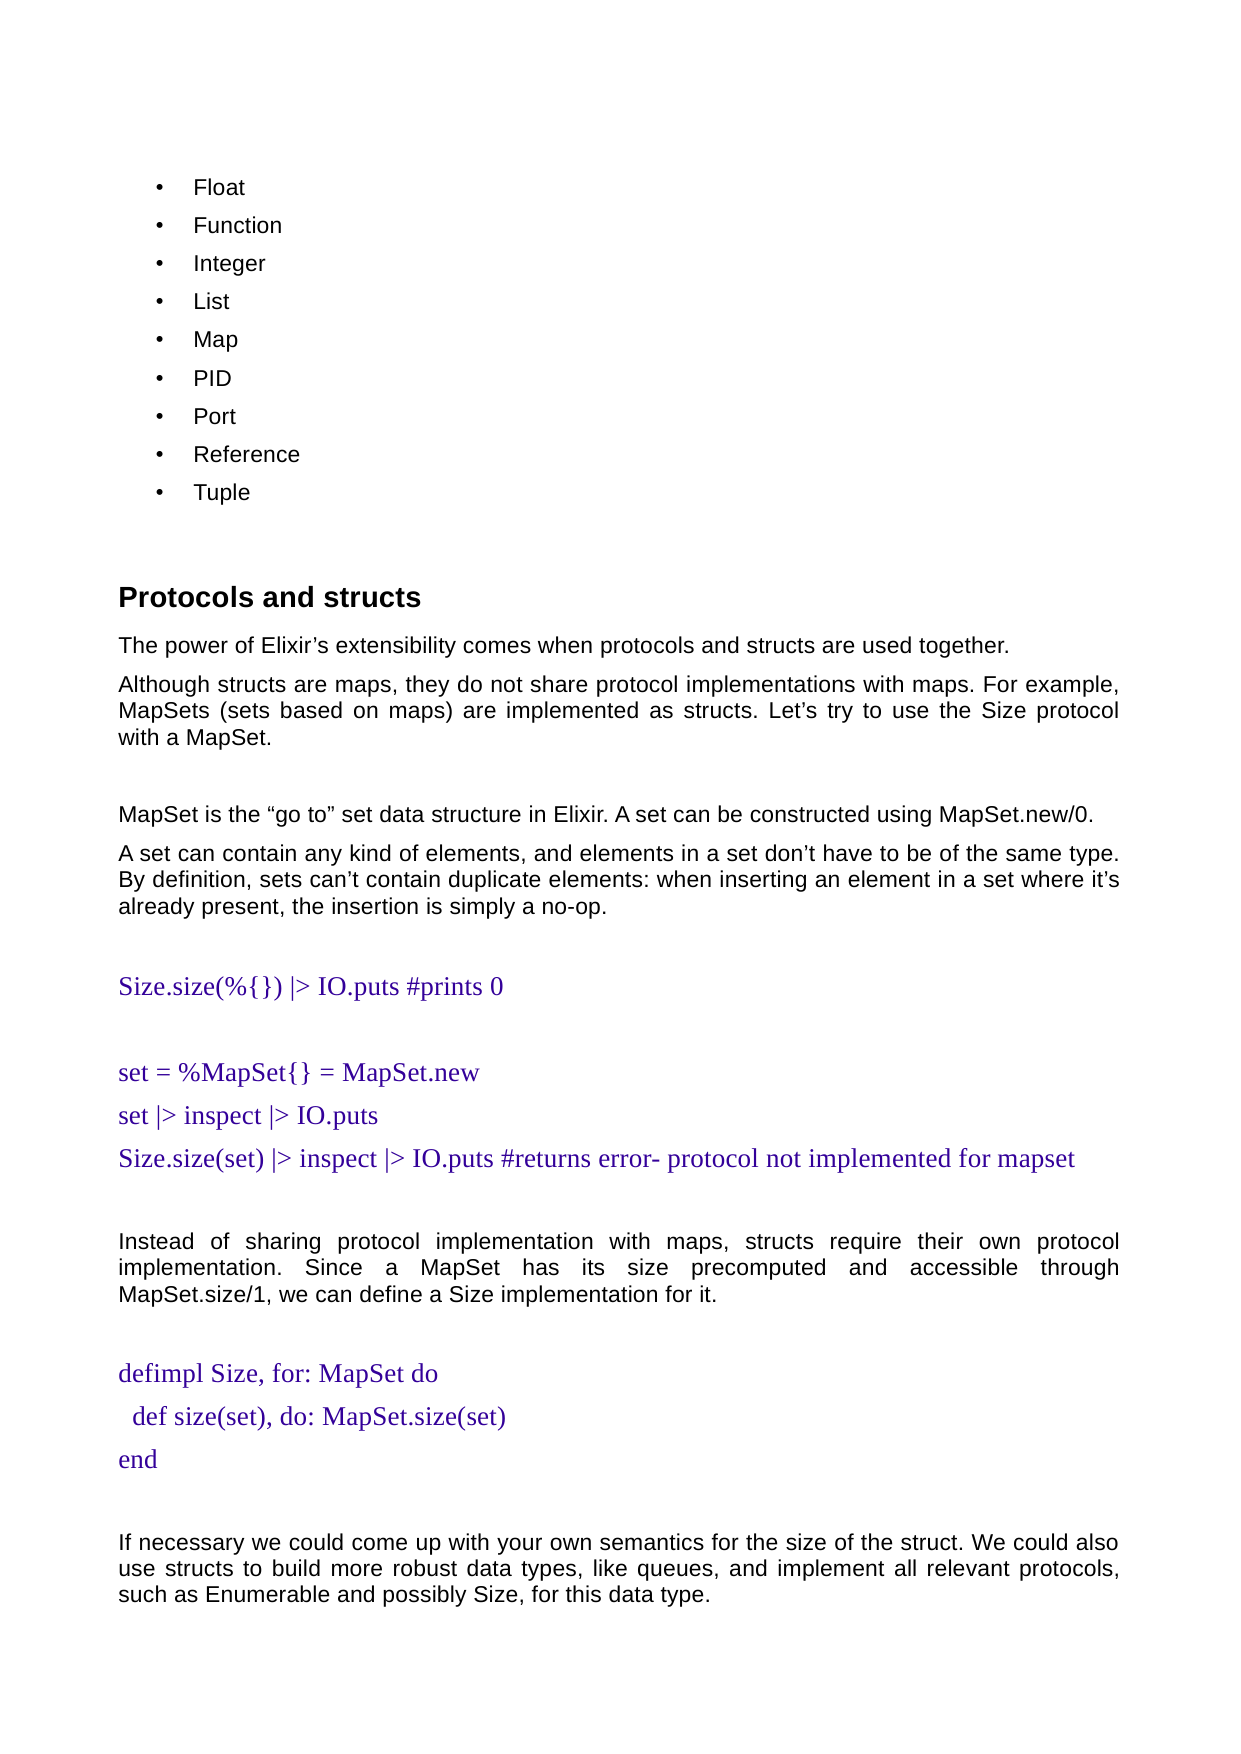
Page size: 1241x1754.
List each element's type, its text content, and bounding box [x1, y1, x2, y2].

list Integer [156, 250, 1122, 277]
text set |> inspect |> IO.puts [118, 1099, 1122, 1130]
list Tuple [156, 479, 1122, 505]
list Map [156, 326, 1122, 353]
text MapSet is the “go to” set data structure in Elixir. A set can be constructed using MapSet.new/0. [118, 801, 1122, 827]
text Size.size(%{}) |> IO.puts #prints 0 [118, 970, 1122, 1002]
text The power of Elixir’s extensibility comes when protocols and structs are used together. [118, 632, 1122, 658]
list PID [156, 364, 1122, 391]
text def size(set), do: MapSet.size(set) [118, 1400, 1122, 1431]
list Function [156, 212, 1122, 238]
text defimpl Size, for: MapSet do [118, 1357, 1122, 1388]
subtitle Protocols and structs [118, 580, 1122, 613]
list Port [156, 403, 1122, 429]
text Size.size(set) |> inspect |> IO.puts #returns error- protocol not implemented for mapset [118, 1142, 1122, 1173]
text A set can contain any kind of elements, and elements in a set don’t have to be of the same type. By definition, sets can’t contain duplicate elements: when inserting an element in a set where it’s already present, the insertion is simply a no-op. [118, 840, 1122, 919]
text end [118, 1443, 1122, 1474]
text Instead of sharing protocol implementation with maps, structs require their own protocol implementation. Since a MapSet has its size precomputed and accessible through MapSet.size/1, we can define a Size implementation for it. [118, 1228, 1122, 1307]
list List [156, 288, 1122, 315]
list Reference [156, 441, 1122, 467]
text set = %MapSet{} = MapSet.new [118, 1056, 1122, 1087]
text Although structs are maps, they do not share protocol implementations with maps. For example, MapSets (sets based on maps) are implemented as structs. Let’s try to use the Size protocol with a MapSet. [118, 671, 1122, 750]
text If necessary we could come up with your own semantics for the size of the struct. We could also use structs to build more robust data types, like queues, and implement all relevant protocols, such as Enumerable and possibly Size, for this data type. [118, 1528, 1122, 1608]
list Float [156, 174, 1122, 200]
